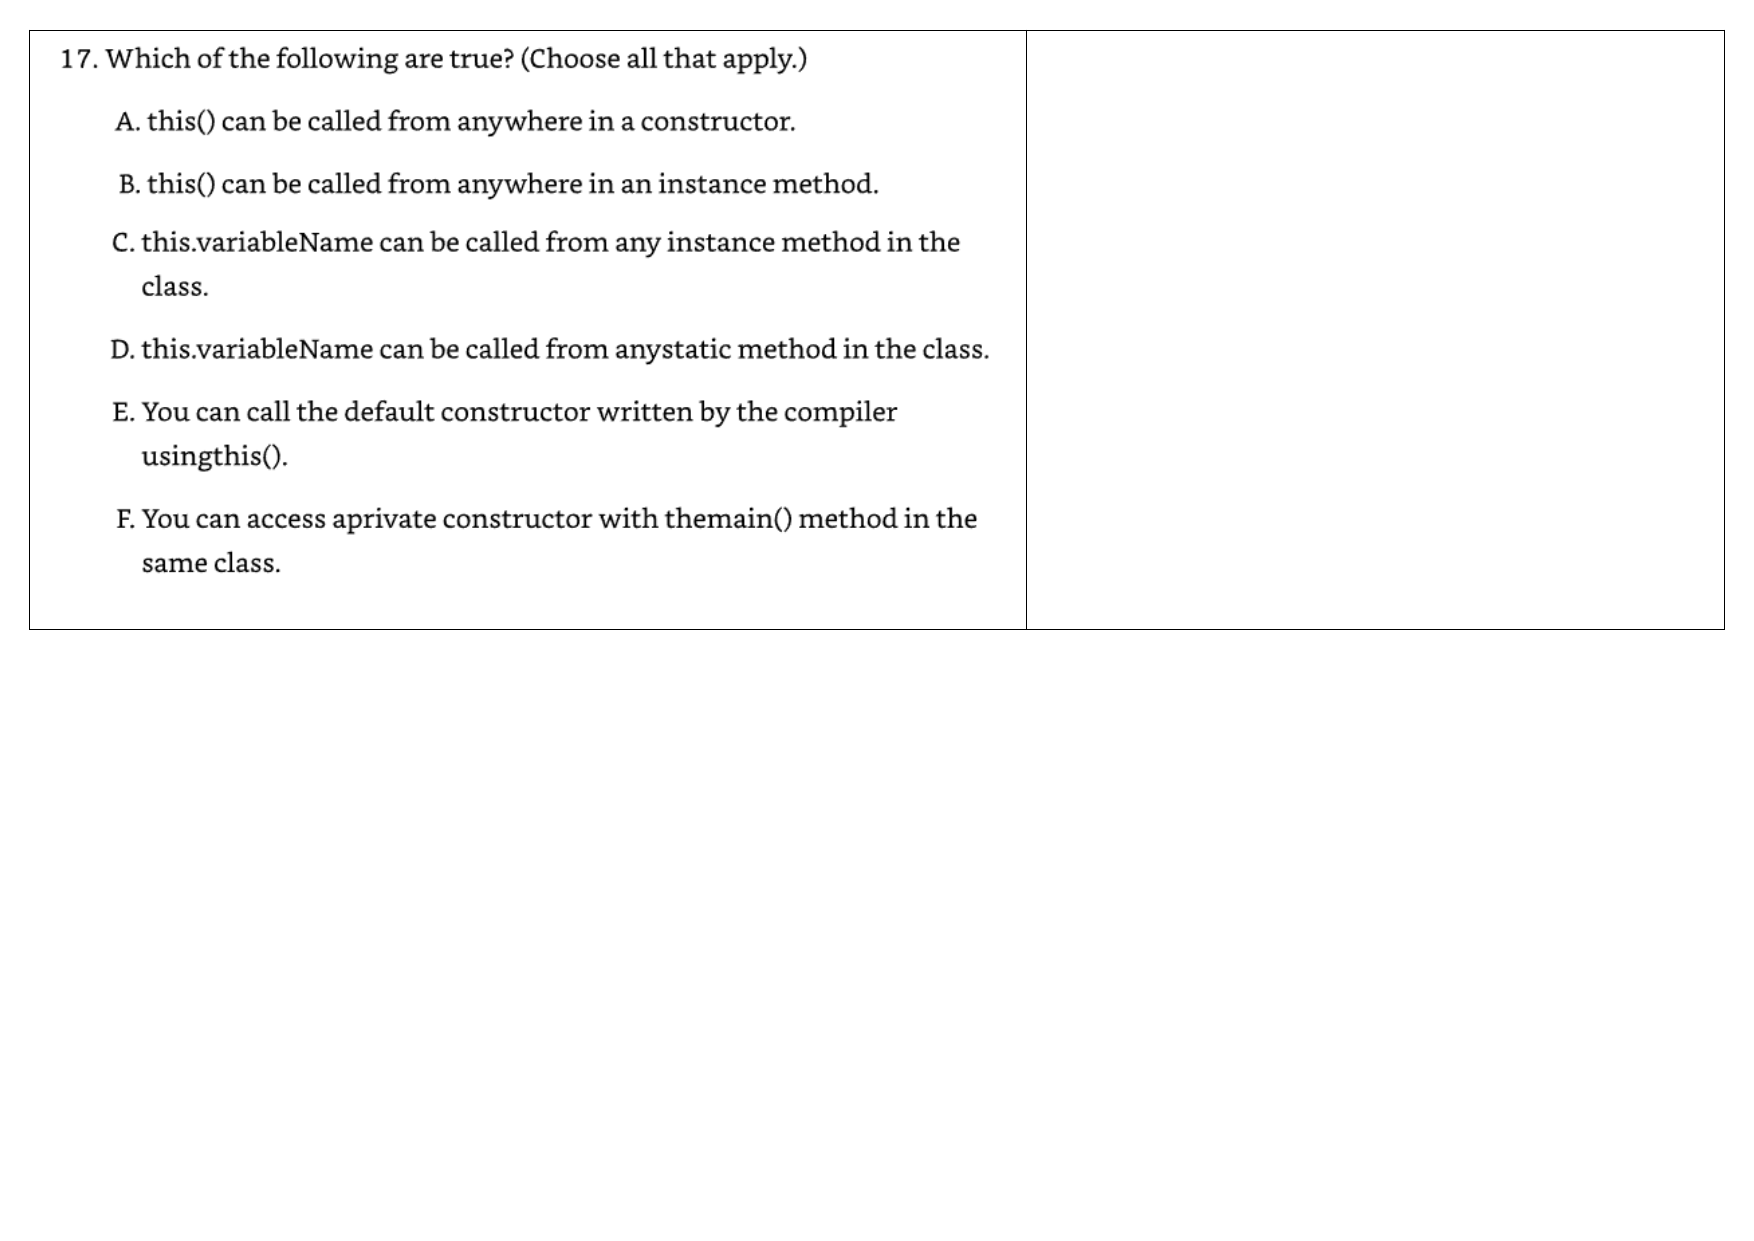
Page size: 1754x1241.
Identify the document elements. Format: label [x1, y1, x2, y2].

picture [54, 36, 1002, 595]
table_cell [30, 31, 1026, 629]
table_cell [1027, 31, 1724, 629]
